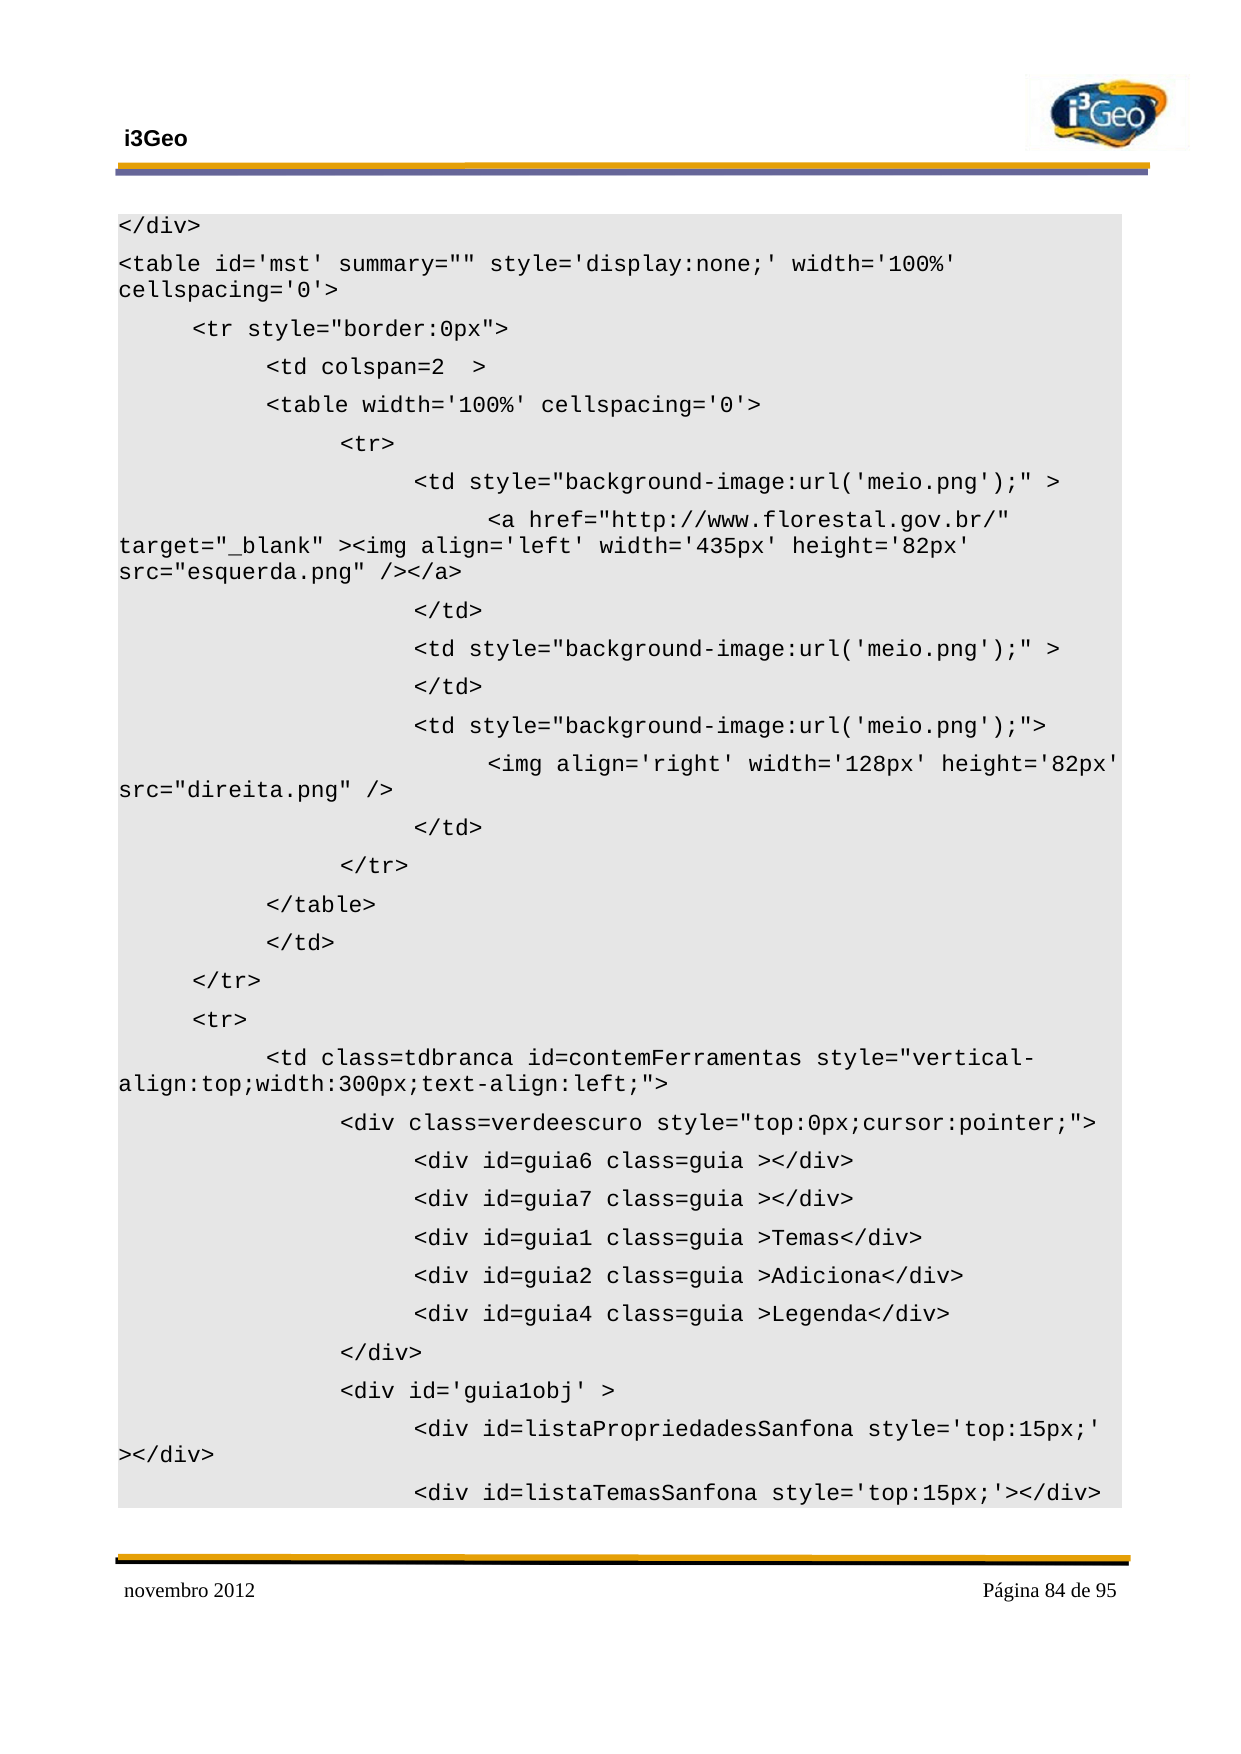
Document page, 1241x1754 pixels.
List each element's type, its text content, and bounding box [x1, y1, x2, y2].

text </td> [118, 932, 1122, 957]
text <a href="http://www.florestal.gov.br/" target="_blank" ><img align='left' width='435px' height='82px' src="esquerda.png" /></a> [118, 509, 1122, 587]
text <div id=guia4 class=guia >Legenda</div> [118, 1302, 1122, 1328]
text <td style="background-image:url('meio.png');"> [118, 714, 1122, 740]
text <img align='right' width='128px' height='82px' src="direita.png" /> [118, 752, 1122, 804]
text <div id=guia7 class=guia ></div> [118, 1187, 1122, 1213]
text </div> [118, 214, 1122, 240]
text <div id=guia1 class=guia >Temas</div> [118, 1226, 1122, 1252]
text </td> [118, 676, 1122, 702]
text </table> [118, 893, 1122, 919]
text </td> [118, 599, 1122, 625]
picture [1025, 74, 1191, 151]
text <tr style="border:0px"> [118, 317, 1122, 343]
text <tr> [118, 1008, 1122, 1034]
text <tr> [118, 432, 1122, 458]
text <div id=listaTemasSanfona style='top:15px;'></div> [118, 1482, 1122, 1508]
text <div id='guia1obj' > [118, 1379, 1122, 1405]
text <td style="background-image:url('meio.png');" > [118, 637, 1122, 663]
text </div> [118, 1341, 1122, 1367]
text <div class=verdeescuro style="top:0px;cursor:pointer;"> [118, 1111, 1122, 1137]
text <table id='mst' summary="" style='display:none;' width='100%' cellspacing='0'> [118, 253, 1122, 305]
text <td colspan=2 > [118, 355, 1122, 381]
text <div id=guia2 class=guia >Adiciona</div> [118, 1264, 1122, 1290]
text <div id=listaPropriedadesSanfona style='top:15px;' ></div> [118, 1417, 1122, 1469]
text </tr> [118, 970, 1122, 996]
text </tr> [118, 855, 1122, 881]
text <td class=tdbranca id=contemFerramentas style="vertical-align:top;width:300px;text-align:left;"> [118, 1047, 1122, 1098]
text <td style="background-image:url('meio.png');" > [118, 470, 1122, 496]
text </td> [118, 817, 1122, 842]
text <table width='100%' cellspacing='0'> [118, 394, 1122, 420]
text <div id=guia6 class=guia ></div> [118, 1149, 1122, 1175]
